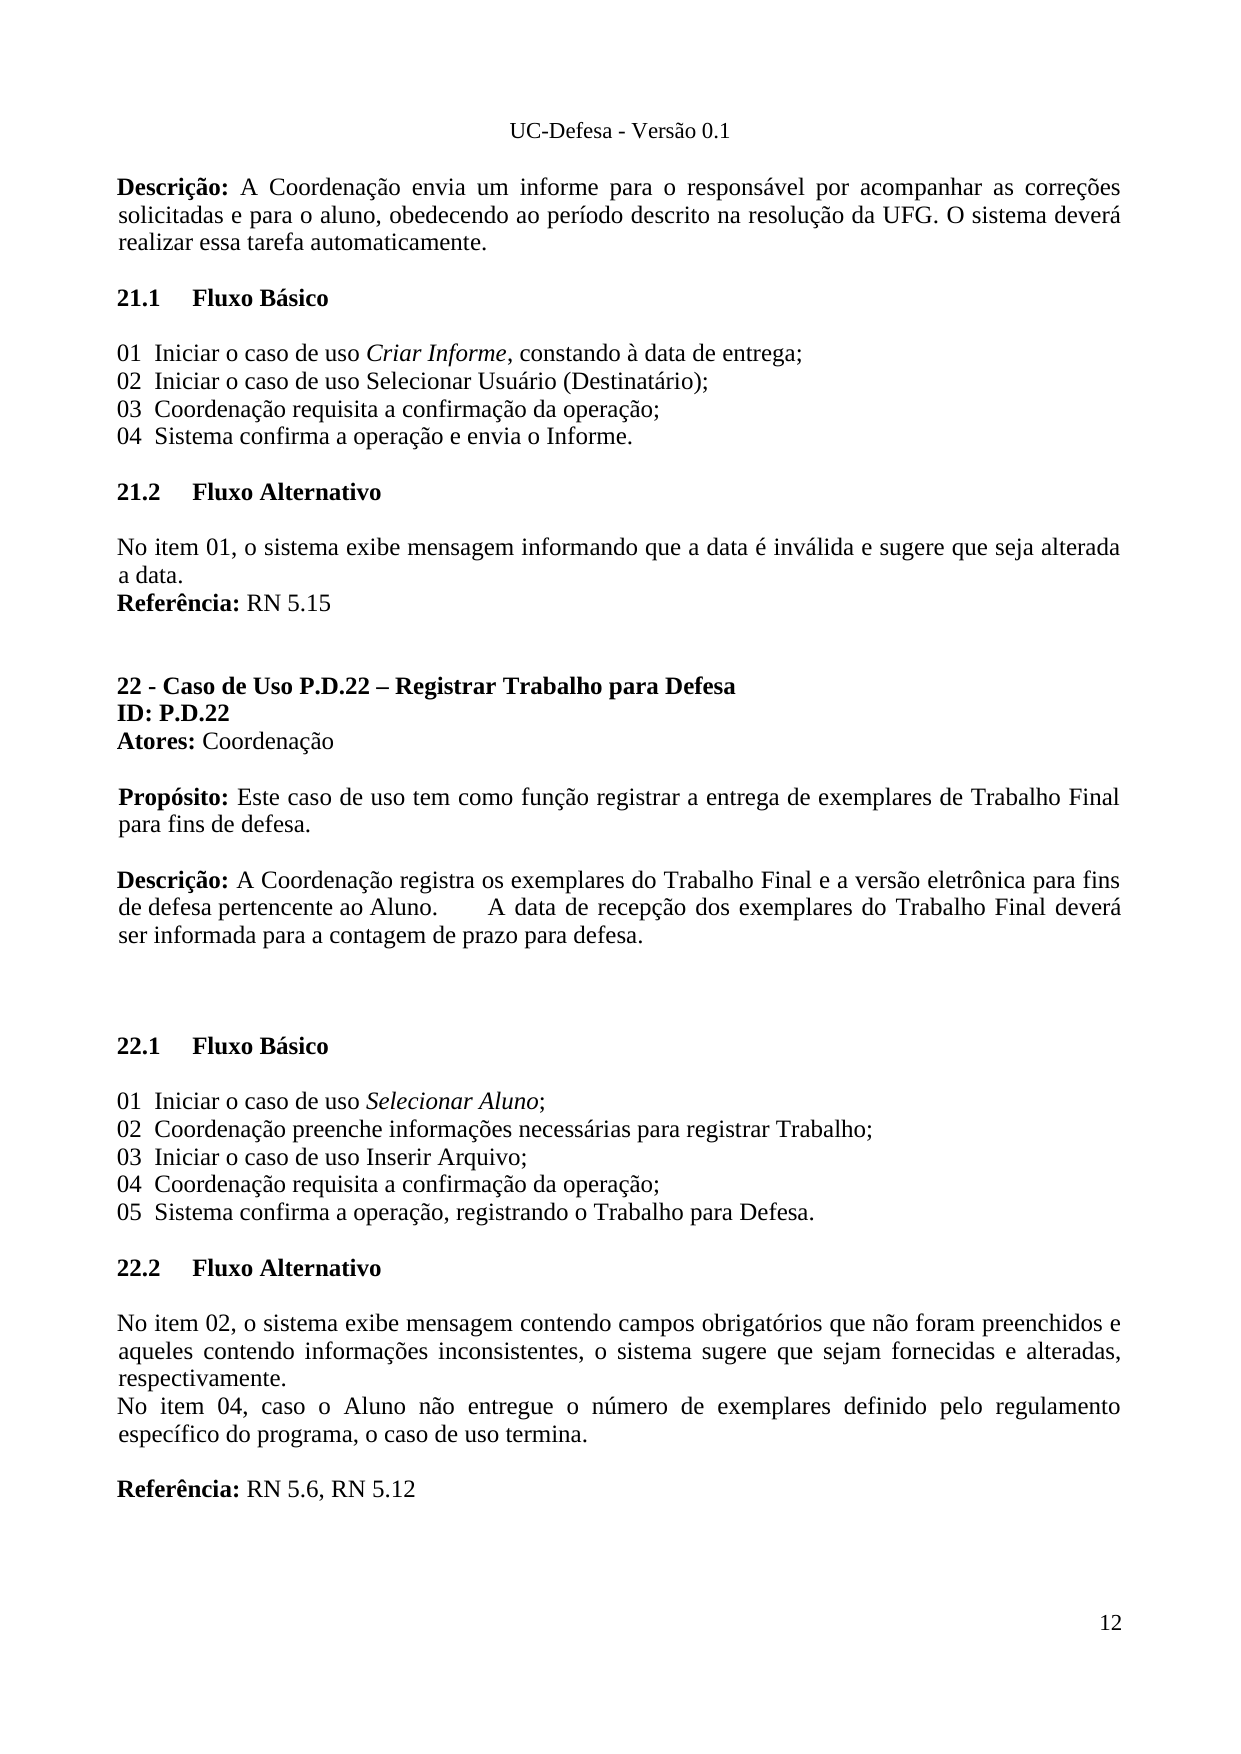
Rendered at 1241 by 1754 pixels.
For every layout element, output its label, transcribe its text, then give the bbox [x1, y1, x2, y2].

text 05 Sistema confirma a operação, registrando o Trabalho para Defesa. [117, 1198, 1122, 1226]
text 22 - Caso de Uso P.D.22 – Registrar Trabalho para Defesa [117, 672, 1122, 699]
text Referência: RN 5.6, RN 5.12 [117, 1475, 1122, 1503]
text Propósito: Este caso de uso tem como função registrar a entrega de exemplares de Trabalho Final para fins de defesa. [118, 783, 1122, 838]
text 03 Coordenação requisita a confirmação da operação; [117, 395, 1122, 422]
text 02 Iniciar o caso de uso Selecionar Usuário (Destinatário); [117, 367, 1122, 395]
text 21.1 Fluxo Básico [117, 284, 1122, 312]
text 01 Iniciar o caso de uso Criar Informe, constando à data de entrega; [117, 339, 1122, 367]
text 01 Iniciar o caso de uso Selecionar Aluno; [117, 1087, 1122, 1115]
text 22.2 Fluxo Alternativo [117, 1254, 1122, 1281]
text ID: P.D.22 [117, 699, 1122, 727]
text Descrição: A Coordenação envia um informe para o responsável por acompanhar as correções solicitadas e para o aluno, obedecendo ao período descrito na resolução da UFG. O sistema deverá realizar essa tarefa automaticamente. [117, 173, 1122, 256]
text 03 Iniciar o caso de uso Inserir Arquivo; [117, 1143, 1122, 1171]
text 02 Coordenação preenche informações necessárias para registrar Trabalho; [117, 1115, 1122, 1143]
text 04 Sistema confirma a operação e envia o Informe. [117, 422, 1122, 450]
text Descrição: A Coordenação registra os exemplares do Trabalho Final e a versão eletrônica para fins de defesa pertencente ao Aluno. A data de recepção dos exemplares do Trabalho Final deverá ser informada para a contagem de prazo para defesa. [117, 866, 1122, 949]
text No item 04, caso o Aluno não entregue o número de exemplares definido pelo regulamento específico do programa, o caso de uso termina. [117, 1392, 1122, 1448]
text No item 01, o sistema exibe mensagem informando que a data é inválida e sugere que seja alterada a data. [117, 533, 1122, 589]
text 04 Coordenação requisita a confirmação da operação; [117, 1171, 1122, 1198]
text No item 02, o sistema exibe mensagem contendo campos obrigatórios que não foram preenchidos e aqueles contendo informações inconsistentes, o sistema sugere que sejam fornecidas e alteradas, respectivamente. [117, 1309, 1122, 1392]
text 22.1 Fluxo Básico [117, 1032, 1122, 1060]
text 21.2 Fluxo Alternativo [117, 478, 1122, 506]
text Atores: Coordenação [117, 727, 1122, 755]
subtitle Referência: RN 5.15 [117, 589, 1122, 616]
